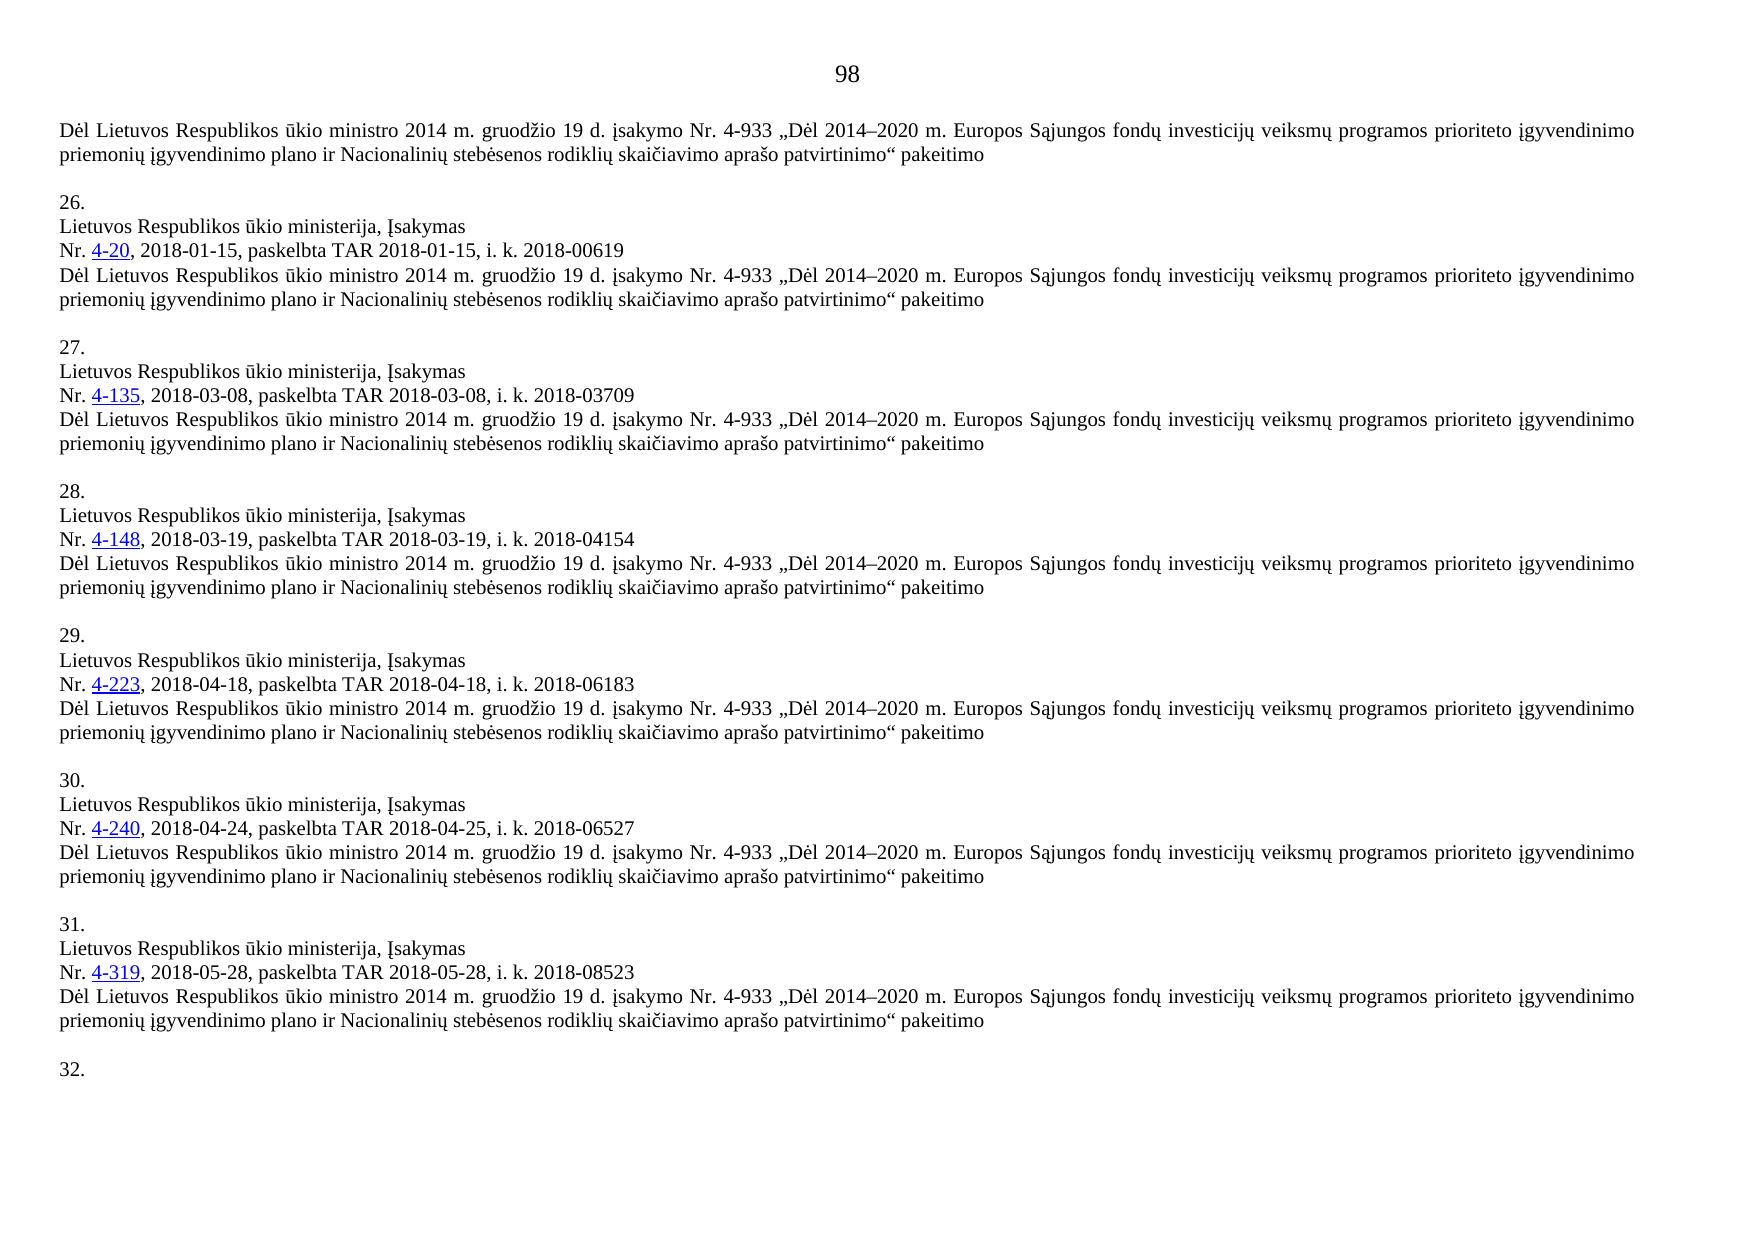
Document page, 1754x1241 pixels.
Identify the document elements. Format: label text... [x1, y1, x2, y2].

text Nr. 4-148, 2018-03-19, paskelbta TAR 2018-03-19, i. k. 2018-04154 [59, 527, 1636, 551]
text Lietuvos Respublikos ūkio ministerija, Įsakymas [59, 214, 1636, 238]
text Lietuvos Respublikos ūkio ministerija, Įsakymas [59, 359, 1636, 383]
text Nr. 4-223, 2018-04-18, paskelbta TAR 2018-04-18, i. k. 2018-06183 [59, 672, 1636, 696]
text Nr. 4-319, 2018-05-28, paskelbta TAR 2018-05-28, i. k. 2018-08523 [59, 960, 1636, 984]
text 29. [59, 623, 1636, 647]
text Lietuvos Respublikos ūkio ministerija, Įsakymas [59, 936, 1636, 960]
text 31. [59, 912, 1636, 936]
text Dėl Lietuvos Respublikos ūkio ministro 2014 m. gruodžio 19 d. įsakymo Nr. 4-933 „Dėl 2014–2020 m. Europos Sąjungos fondų investicijų veiksmų programos prioriteto įgyvendinimo priemonių įgyvendinimo plano ir Nacionalinių stebėsenos rodiklių skaičiavimo aprašo patvirtinimo“ pakeitimo [59, 118, 1636, 166]
text 30. [59, 768, 1636, 792]
text Dėl Lietuvos Respublikos ūkio ministro 2014 m. gruodžio 19 d. įsakymo Nr. 4-933 „Dėl 2014–2020 m. Europos Sąjungos fondų investicijų veiksmų programos prioriteto įgyvendinimo priemonių įgyvendinimo plano ir Nacionalinių stebėsenos rodiklių skaičiavimo aprašo patvirtinimo“ pakeitimo [59, 984, 1636, 1032]
text 26. [59, 190, 1636, 214]
text Dėl Lietuvos Respublikos ūkio ministro 2014 m. gruodžio 19 d. įsakymo Nr. 4-933 „Dėl 2014–2020 m. Europos Sąjungos fondų investicijų veiksmų programos prioriteto įgyvendinimo priemonių įgyvendinimo plano ir Nacionalinių stebėsenos rodiklių skaičiavimo aprašo patvirtinimo“ pakeitimo [59, 551, 1636, 599]
text Dėl Lietuvos Respublikos ūkio ministro 2014 m. gruodžio 19 d. įsakymo Nr. 4-933 „Dėl 2014–2020 m. Europos Sąjungos fondų investicijų veiksmų programos prioriteto įgyvendinimo priemonių įgyvendinimo plano ir Nacionalinių stebėsenos rodiklių skaičiavimo aprašo patvirtinimo“ pakeitimo [59, 407, 1636, 455]
text 28. [59, 479, 1636, 503]
text Lietuvos Respublikos ūkio ministerija, Įsakymas [59, 792, 1636, 816]
text Nr. 4-135, 2018-03-08, paskelbta TAR 2018-03-08, i. k. 2018-03709 [59, 383, 1636, 407]
text Lietuvos Respublikos ūkio ministerija, Įsakymas [59, 503, 1636, 527]
text Nr. 4-20, 2018-01-15, paskelbta TAR 2018-01-15, i. k. 2018-00619 [59, 238, 1636, 262]
text 32. [59, 1057, 1636, 1081]
text Dėl Lietuvos Respublikos ūkio ministro 2014 m. gruodžio 19 d. įsakymo Nr. 4-933 „Dėl 2014–2020 m. Europos Sąjungos fondų investicijų veiksmų programos prioriteto įgyvendinimo priemonių įgyvendinimo plano ir Nacionalinių stebėsenos rodiklių skaičiavimo aprašo patvirtinimo“ pakeitimo [59, 696, 1636, 744]
text Nr. 4-240, 2018-04-24, paskelbta TAR 2018-04-25, i. k. 2018-06527 [59, 816, 1636, 840]
text Lietuvos Respublikos ūkio ministerija, Įsakymas [59, 647, 1636, 672]
text Dėl Lietuvos Respublikos ūkio ministro 2014 m. gruodžio 19 d. įsakymo Nr. 4-933 „Dėl 2014–2020 m. Europos Sąjungos fondų investicijų veiksmų programos prioriteto įgyvendinimo priemonių įgyvendinimo plano ir Nacionalinių stebėsenos rodiklių skaičiavimo aprašo patvirtinimo“ pakeitimo [59, 262, 1636, 311]
text 27. [59, 335, 1636, 359]
text Dėl Lietuvos Respublikos ūkio ministro 2014 m. gruodžio 19 d. įsakymo Nr. 4-933 „Dėl 2014–2020 m. Europos Sąjungos fondų investicijų veiksmų programos prioriteto įgyvendinimo priemonių įgyvendinimo plano ir Nacionalinių stebėsenos rodiklių skaičiavimo aprašo patvirtinimo“ pakeitimo [59, 840, 1636, 888]
